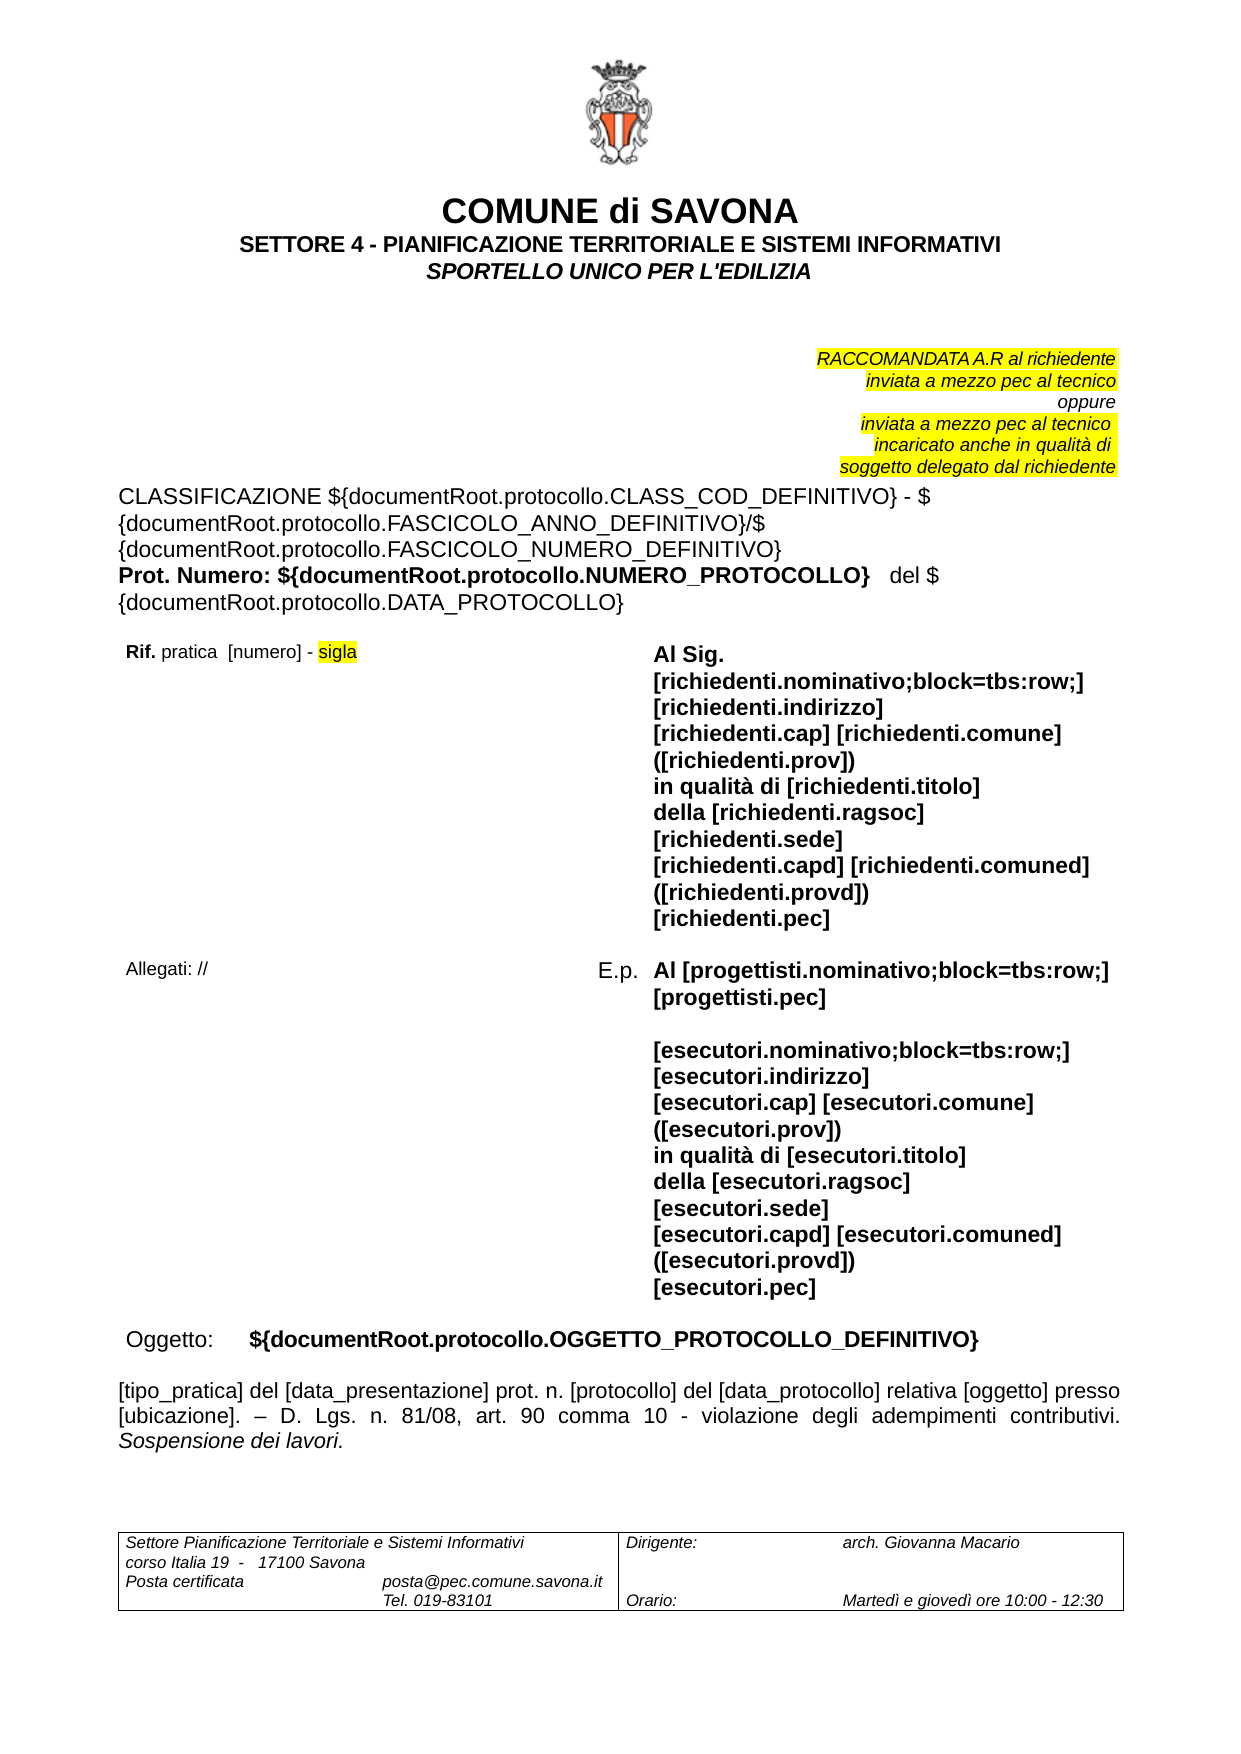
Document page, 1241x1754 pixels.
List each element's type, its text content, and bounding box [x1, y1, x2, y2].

table_header Rif. pratica [numero] - sigla [118, 641, 451, 957]
text Prot. Numero: ${documentRoot.protocollo.NUMERO_PROTOCOLLO} del ${documentRoot.protocollo.DATA_PROTOCOLLO} [118, 562, 1122, 615]
text CLASSIFICAZIONE ${documentRoot.protocollo.CLASS_COD_DEFINITIVO} - ${documentRoot.protocollo.FASCICOLO_ANNO_DEFINITIVO}/${documentRoot.protocollo.FASCICOLO_NUMERO_DEFINITIVO} [118, 483, 1122, 562]
table_header [118, 342, 644, 483]
table_cell [451, 1037, 646, 1300]
table_cell [esecutori.nominativo;block=tbs:row;] [esecutori.indirizzo] [esecutori.cap] [esecutori.comune] ([esecutori.prov]) in qualità di [esecutori.titolo] della [esecutori.ragsoc] [esecutori.sede] [esecutori.capd] [esecutori.comuned] ([esecutori.provd]) [esecutori.pec] [646, 1037, 1119, 1300]
table_header RACCOMANDATA A.R al richiedente inviata a mezzo pec al tecnico oppure inviata a mezzo pec al tecnico incaricato anche in qualità di soggetto delegato dal richiedente [644, 342, 1123, 483]
text [tipo_pratica] del [data_presentazione] prot. n. [protocollo] del [data_protocollo] relativa [oggetto] presso [ubicazione]. – D. Lgs. n. 81/08, art. 90 comma 10 - violazione degli adempimenti contributivi. Sospensione dei lavori. [118, 1378, 1122, 1454]
table_header ${documentRoot.protocollo.OGGETTO_PROTOCOLLO_DEFINITIVO} [236, 1326, 1123, 1353]
table_cell Al [progettisti.nominativo;block=tbs:row;] [progettisti.pec] [646, 958, 1119, 1037]
table_cell Allegati: // [118, 958, 451, 1037]
table_cell [118, 1037, 451, 1300]
table_header Al Sig. [richiedenti.nominativo;block=tbs:row;] [richiedenti.indirizzo] [richiedenti.cap] [richiedenti.comune] ([richiedenti.prov]) in qualità di [richiedenti.titolo] della [richiedenti.ragsoc] [richiedenti.sede] [richiedenti.capd] [richiedenti.comuned] ([richiedenti.provd]) [richiedenti.pec] [646, 641, 1119, 957]
table_header Oggetto: [118, 1326, 236, 1353]
picture [507, 54, 733, 182]
table_header [451, 641, 646, 957]
table_cell E.p. [451, 958, 646, 1037]
